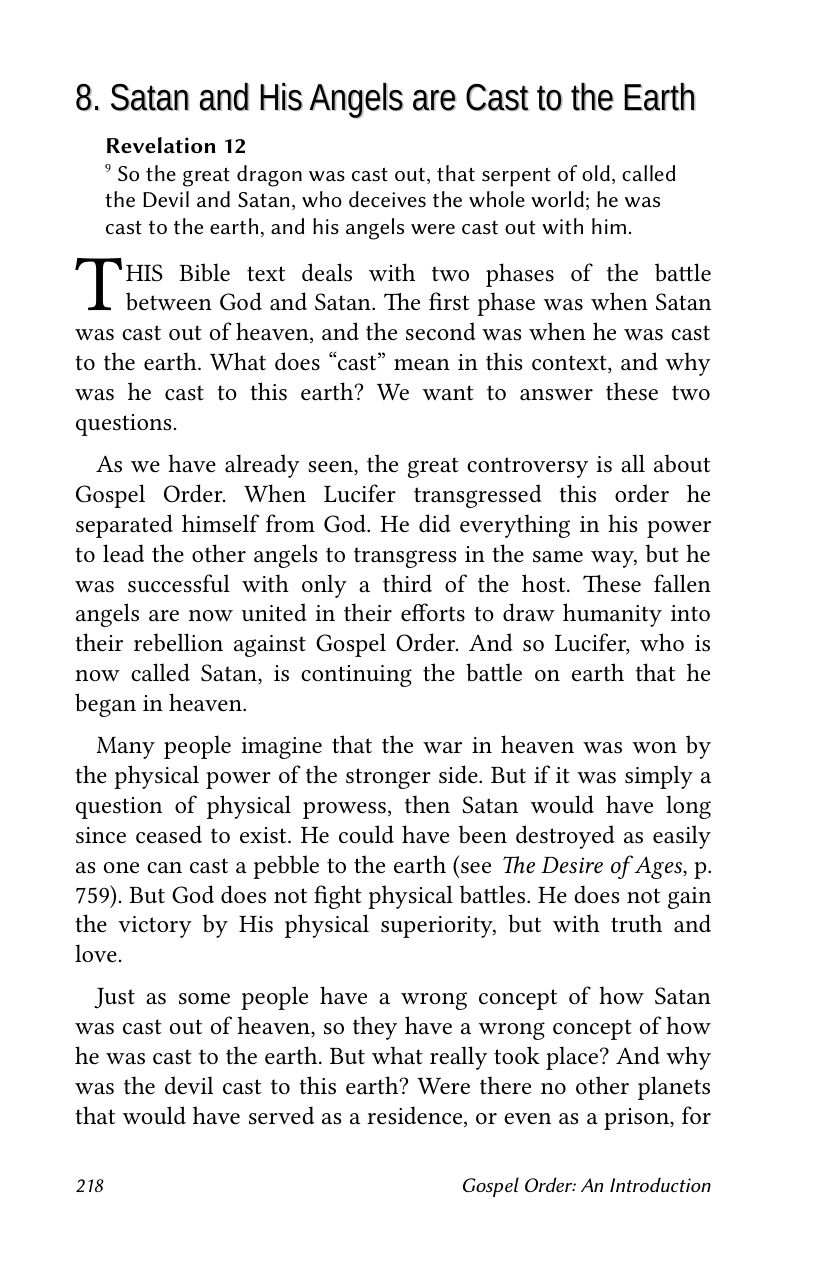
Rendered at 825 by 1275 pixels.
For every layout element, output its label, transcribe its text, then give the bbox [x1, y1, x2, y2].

text Many people imagine that the war in heaven was won by the physical power of the stronger side. But if it was simply a question of physical prowess, then Satan would have long since ceased to exist. He could have been destroyed as easily as one can cast a pebble to the earth (see The Desire of Ages, p. 759). But God does not fight physical battles. He does not gain the victory by His physical superiority, but with truth and love. [75, 731, 712, 969]
title Satan and His Angels are Cast to the Earth [75, 75, 712, 118]
text As we have already seen, the great controversy is all about Gospel Order. When Lucifer transgressed this order he separated himself from God. He did everything in his power to lead the other angels to transgress in the same way, but he was successful with only a third of the host. These fallen angels are now united in their efforts to draw humanity into their rebellion against Gospel Order. And so Lucifer, who is now called Satan, is continuing the battle on earth that he began in heaven. [75, 450, 712, 718]
text Revelation 12 [105, 133, 712, 159]
text 9 So the great dragon was cast out, that serpent of old, called the Devil and Satan, who deceives the whole world; he was cast to the earth, and his angels were cast out with him. [105, 161, 682, 240]
text THIS Bible text deals with two phases of the battle between God and Satan. The first phase was when Satan was cast out of heaven, and the second was when he was cast to the earth. What does “cast” mean in this context, and why was he cast to this earth? We want to answer these two questions. [75, 258, 712, 437]
text Just as some people have a wrong concept of how Satan was cast out of heaven, so they have a wrong concept of how he was cast to the earth. But what really took place? And why was the devil cast to this earth? Were there no other planets that would have served as a residence, or even as a prison, for [75, 982, 712, 1131]
